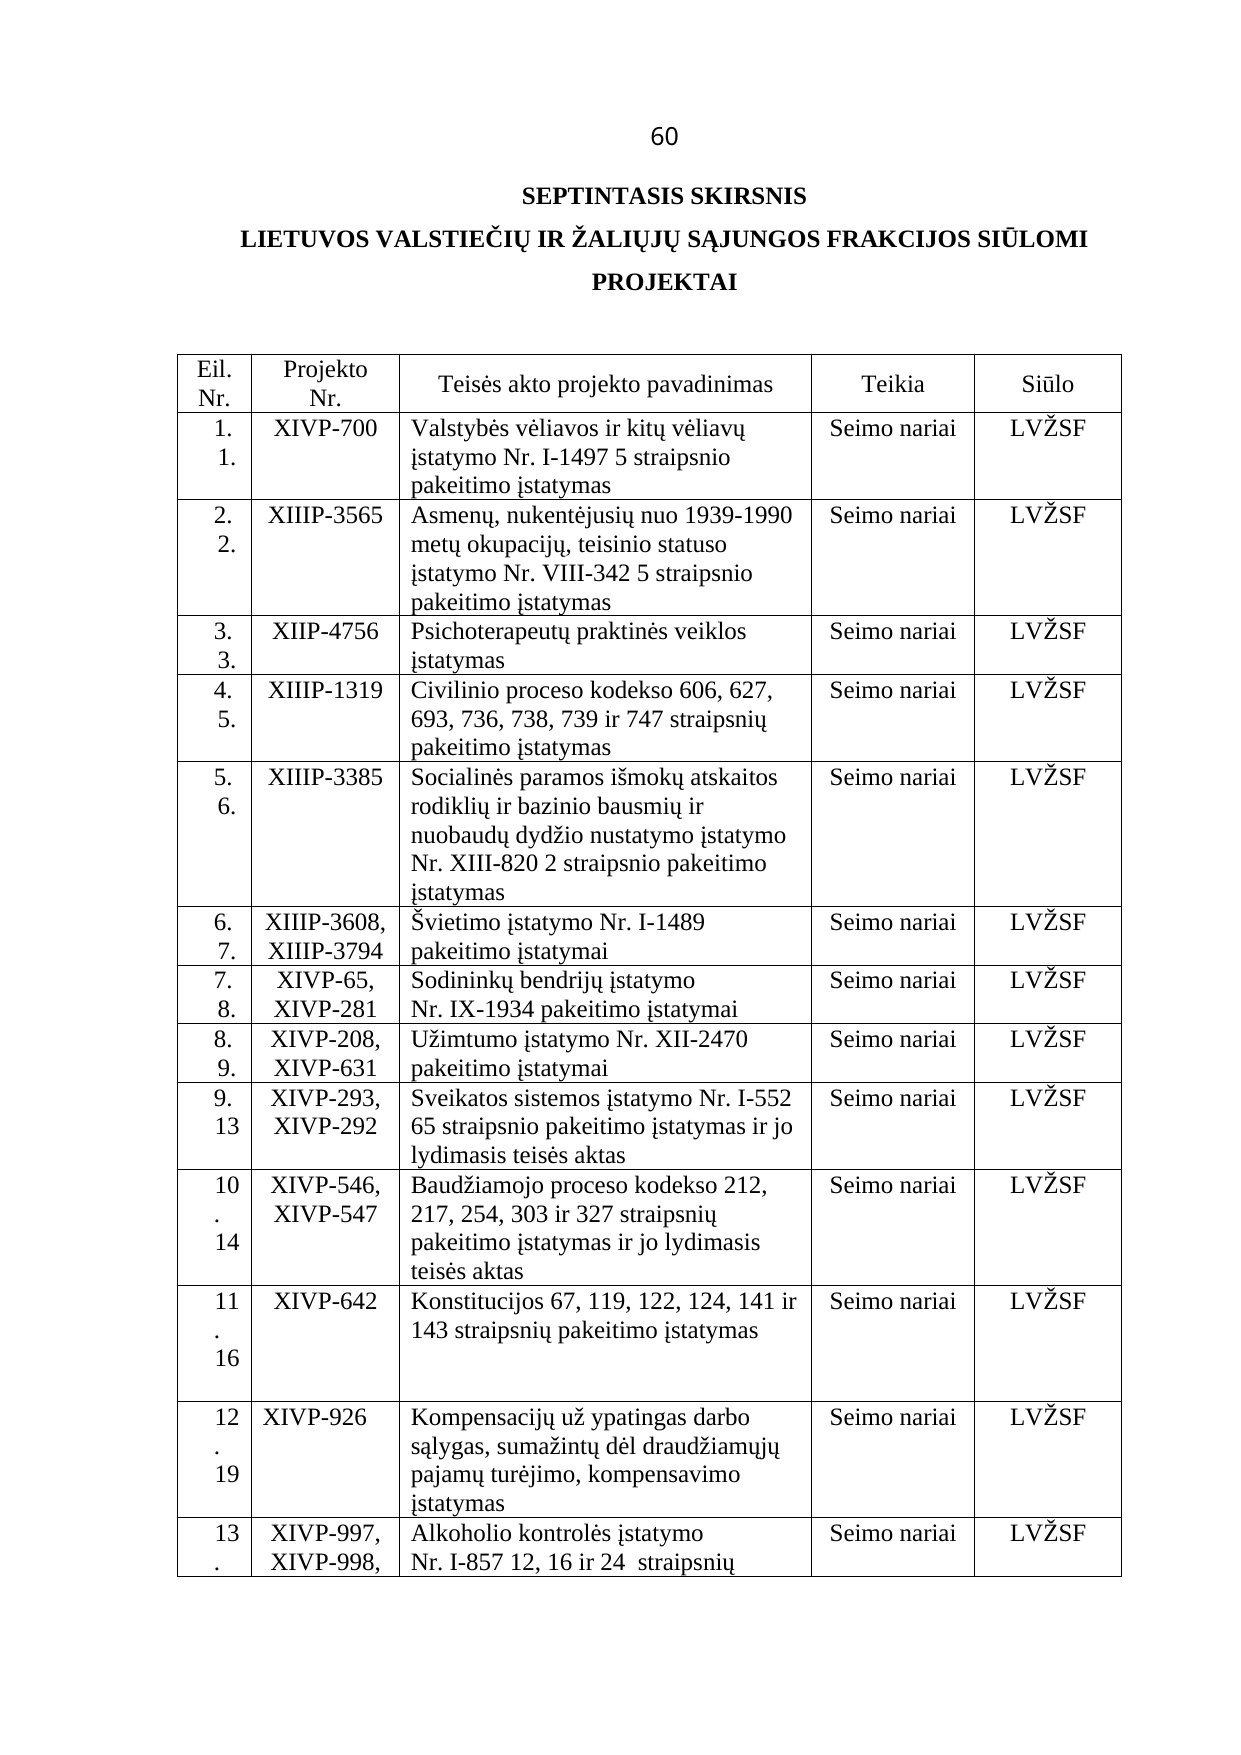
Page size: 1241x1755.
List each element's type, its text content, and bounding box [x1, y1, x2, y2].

table_cell 14. [178, 1170, 251, 1285]
table_cell XIIIP-3608, XIIIP-3794 [252, 907, 399, 964]
table_cell Švietimo įstatymo Nr. I-1489 pakeitimo įstatymai [400, 907, 811, 964]
table_cell Seimo nariai [812, 1402, 974, 1517]
table_cell Kompensacijų už ypatingas darbo sąlygas, sumažintų dėl draudžiamųjų pajamų turėjimo, kompensavimo įstatymas [400, 1402, 811, 1517]
table_cell 3. [178, 616, 251, 674]
table_cell Seimo nariai [812, 762, 974, 906]
table_cell Socialinės paramos išmokų atskaitos rodiklių ir bazinio bausmių ir nuobaudų dydžio nustatymo įstatymo Nr. XIII-820 2 straipsnio pakeitimo įstatymas [400, 762, 811, 906]
table_cell XIVP-926 [252, 1402, 399, 1517]
table_cell Asmenų, nukentėjusių nuo 1939-1990 metų okupacijų, teisinio statuso įstatymo Nr. VIII-342 5 straipsnio pakeitimo įstatymas [400, 500, 811, 615]
table_cell LVŽSF [975, 413, 1121, 499]
table_cell Konstitucijos 67, 119, 122, 124, 141 ir 143 straipsnių pakeitimo įstatymas [400, 1286, 811, 1401]
table_cell Seimo nariai [812, 1083, 974, 1169]
table_cell 8. [178, 966, 251, 1023]
table_cell LVŽSF [975, 907, 1121, 964]
table_cell XIIIP-1319 [252, 675, 399, 761]
table_cell LVŽSF [975, 616, 1121, 674]
table_cell XIVP-700 [252, 413, 399, 499]
table_header Projekto Nr. [252, 355, 399, 412]
table_cell 19. [178, 1402, 251, 1517]
table_cell 7. [178, 907, 251, 964]
table_cell 2. [178, 500, 251, 615]
table_cell XIVP-546, XIVP-547 [252, 1170, 399, 1285]
table_cell Baudžiamojo proceso kodekso 212, 217, 254, 303 ir 327 straipsnių pakeitimo įstatymas ir jo lydimasis teisės aktas [400, 1170, 811, 1285]
table_cell XIIIP-3565 [252, 500, 399, 615]
table_cell LVŽSF [975, 675, 1121, 761]
table_cell Seimo nariai [812, 675, 974, 761]
table_cell Seimo nariai [812, 1286, 974, 1401]
table_cell Psichoterapeutų praktinės veiklos įstatymas [400, 616, 811, 674]
table_cell XIVP-997, XIVP-998, [252, 1518, 399, 1576]
table_cell 1. [178, 413, 251, 499]
table_cell LVŽSF [975, 1083, 1121, 1169]
table_header Siūlo [975, 355, 1121, 412]
table_cell Užimtumo įstatymo Nr. XII-2470 pakeitimo įstatymai [400, 1024, 811, 1082]
table_cell XIVP-642 [252, 1286, 399, 1401]
table_cell Seimo nariai [812, 1518, 974, 1576]
table_cell XIVP-208, XIVP-631 [252, 1024, 399, 1082]
table_cell XIIP-4756 [252, 616, 399, 674]
text LIETUVOS VALSTIEČIŲ IR ŽALIŲJŲ SĄJUNGOS FRAKCIJOS SIŪLOMI PROJEKTAI [177, 224, 1152, 296]
table_cell LVŽSF [975, 1024, 1121, 1082]
table_cell XIIIP-3385 [252, 762, 399, 906]
table_cell Seimo nariai [812, 616, 974, 674]
table_cell 16. [178, 1286, 251, 1401]
table_cell XIVP-65, XIVP-281 [252, 966, 399, 1023]
table_cell LVŽSF [975, 500, 1121, 615]
table_cell Seimo nariai [812, 1170, 974, 1285]
table_cell Sveikatos sistemos įstatymo Nr. I-552 65 straipsnio pakeitimo įstatymas ir jo lydimasis teisės aktas [400, 1083, 811, 1169]
table_cell XIVP-293, XIVP-292 [252, 1083, 399, 1169]
table_cell LVŽSF [975, 1518, 1121, 1576]
table_cell Seimo nariai [812, 1024, 974, 1082]
table_header Teisės akto projekto pavadinimas [400, 355, 811, 412]
text SEPTINTASIS SKIRSNIS [177, 181, 1152, 210]
table_cell 9. [178, 1024, 251, 1082]
table_cell LVŽSF [975, 1286, 1121, 1401]
table_cell Valstybės vėliavos ir kitų vėliavų įstatymo Nr. I-1497 5 straipsnio pakeitimo įstatymas [400, 413, 811, 499]
table_cell Seimo nariai [812, 413, 974, 499]
table_cell 6. [178, 762, 251, 906]
table_cell Seimo nariai [812, 907, 974, 964]
table_cell Civilinio proceso kodekso 606, 627, 693, 736, 738, 739 ir 747 straipsnių pakeitimo įstatymas [400, 675, 811, 761]
table_cell Seimo nariai [812, 500, 974, 615]
table_cell Sodininkų bendrijų įstatymo Nr. IX-1934 pakeitimo įstatymai [400, 966, 811, 1023]
table_cell Seimo nariai [812, 966, 974, 1023]
table_cell LVŽSF [975, 1402, 1121, 1517]
table_header Teikia [812, 355, 974, 412]
table_header Eil. Nr. [178, 355, 251, 412]
table_cell Alkoholio kontrolės įstatymo Nr. I-857 12, 16 ir 24 straipsnių [400, 1518, 811, 1576]
table_cell LVŽSF [975, 966, 1121, 1023]
table_cell 5. [178, 675, 251, 761]
table_cell 20. [178, 1518, 251, 1576]
table_cell LVŽSF [975, 1170, 1121, 1285]
table_cell 13. [178, 1083, 251, 1169]
table_cell LVŽSF [975, 762, 1121, 906]
